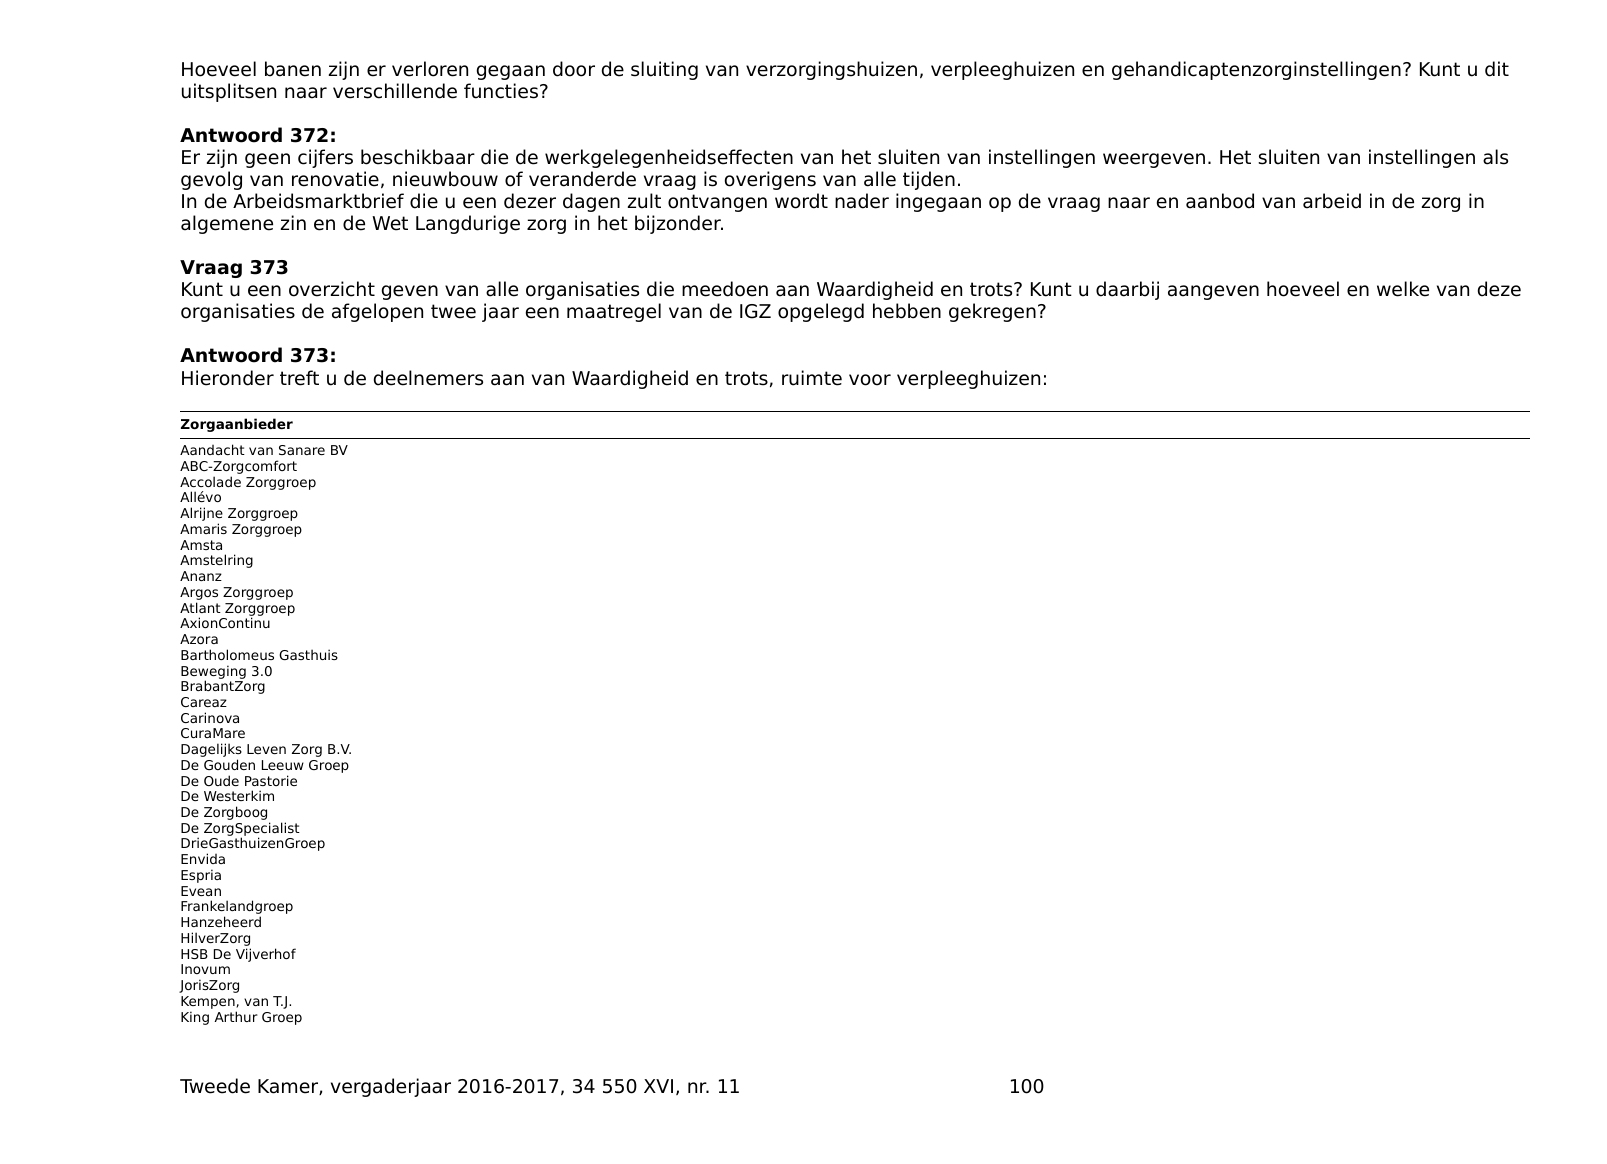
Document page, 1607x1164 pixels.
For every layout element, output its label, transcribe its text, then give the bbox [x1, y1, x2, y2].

table_cell HilverZorg [180, 931, 1529, 946]
table_cell Amsta [180, 538, 1529, 553]
table_cell Frankelandgroep [180, 899, 1529, 915]
table_cell HSB De Vijverhof [180, 946, 1529, 962]
table_cell King Arthur Groep [180, 1009, 1529, 1025]
table_cell De ZorgSpecialist [180, 821, 1529, 836]
text Antwoord 373: [180, 345, 1529, 367]
table_cell Beweging 3.0 [180, 663, 1529, 679]
table_cell ABC-Zorgcomfort [180, 459, 1529, 474]
table_cell AxionContinu [180, 616, 1529, 632]
text Hieronder treft u de deelnemers aan van Waardigheid en trots, ruimte voor verpleeghuizen: [180, 367, 1529, 389]
table_cell Careaz [180, 695, 1529, 711]
table_cell Carinova [180, 711, 1529, 726]
table_cell Allévo [180, 490, 1529, 506]
table_cell Aandacht van Sanare BV [180, 439, 1529, 459]
table_cell BrabantZorg [180, 679, 1529, 695]
table_cell Bartholomeus Gasthuis [180, 648, 1529, 663]
table_cell Argos Zorggroep [180, 585, 1529, 600]
table_cell Espria [180, 868, 1529, 883]
table_cell JorisZorg [180, 978, 1529, 994]
text Hoeveel banen zijn er verloren gegaan door de sluiting van verzorgingshuizen, verpleeghuizen en gehandicaptenzorginstellingen? Kunt u dit uitsplitsen naar verschillende functies? [180, 59, 1529, 103]
table_cell Evean [180, 884, 1529, 899]
table_cell Amstelring [180, 553, 1529, 569]
table_cell De Westerkim [180, 789, 1529, 805]
table_cell De Zorgboog [180, 805, 1529, 821]
table_cell Alrijne Zorggroep [180, 506, 1529, 522]
table_cell DrieGasthuizenGroep [180, 836, 1529, 852]
text In de Arbeidsmarktbrief die u een dezer dagen zult ontvangen wordt nader ingegaan op de vraag naar en aanbod van arbeid in de zorg in algemene zin en de Wet Langdurige zorg in het bijzonder. [180, 191, 1529, 235]
table_cell Kempen, van T.J. [180, 994, 1529, 1009]
table_cell Hanzeheerd [180, 915, 1529, 931]
text Antwoord 372: [180, 125, 1529, 147]
table_cell De Oude Pastorie [180, 774, 1529, 789]
table_cell CuraMare [180, 726, 1529, 742]
table_cell Atlant Zorggroep [180, 600, 1529, 616]
table_cell Azora [180, 632, 1529, 648]
table_header Zorgaanbieder [180, 412, 1529, 437]
text Vraag 373 [180, 257, 1529, 279]
text Kunt u een overzicht geven van alle organisaties die meedoen aan Waardigheid en trots? Kunt u daarbij aangeven hoeveel en welke van deze organisaties de afgelopen twee jaar een maatregel van de IGZ opgelegd hebben gekregen? [180, 279, 1529, 323]
table_cell Ananz [180, 569, 1529, 585]
text Er zijn geen cijfers beschikbaar die de werkgelegenheidseffecten van het sluiten van instellingen weergeven. Het sluiten van instellingen als gevolg van renovatie, nieuwbouw of veranderde vraag is overigens van alle tijden. [180, 147, 1529, 191]
table_cell Dagelijks Leven Zorg B.V. [180, 742, 1529, 758]
table_cell Accolade Zorggroep [180, 475, 1529, 490]
table_cell Inovum [180, 962, 1529, 978]
table_cell Envida [180, 852, 1529, 868]
table_cell Amaris Zorggroep [180, 522, 1529, 537]
table_cell De Gouden Leeuw Groep [180, 758, 1529, 773]
